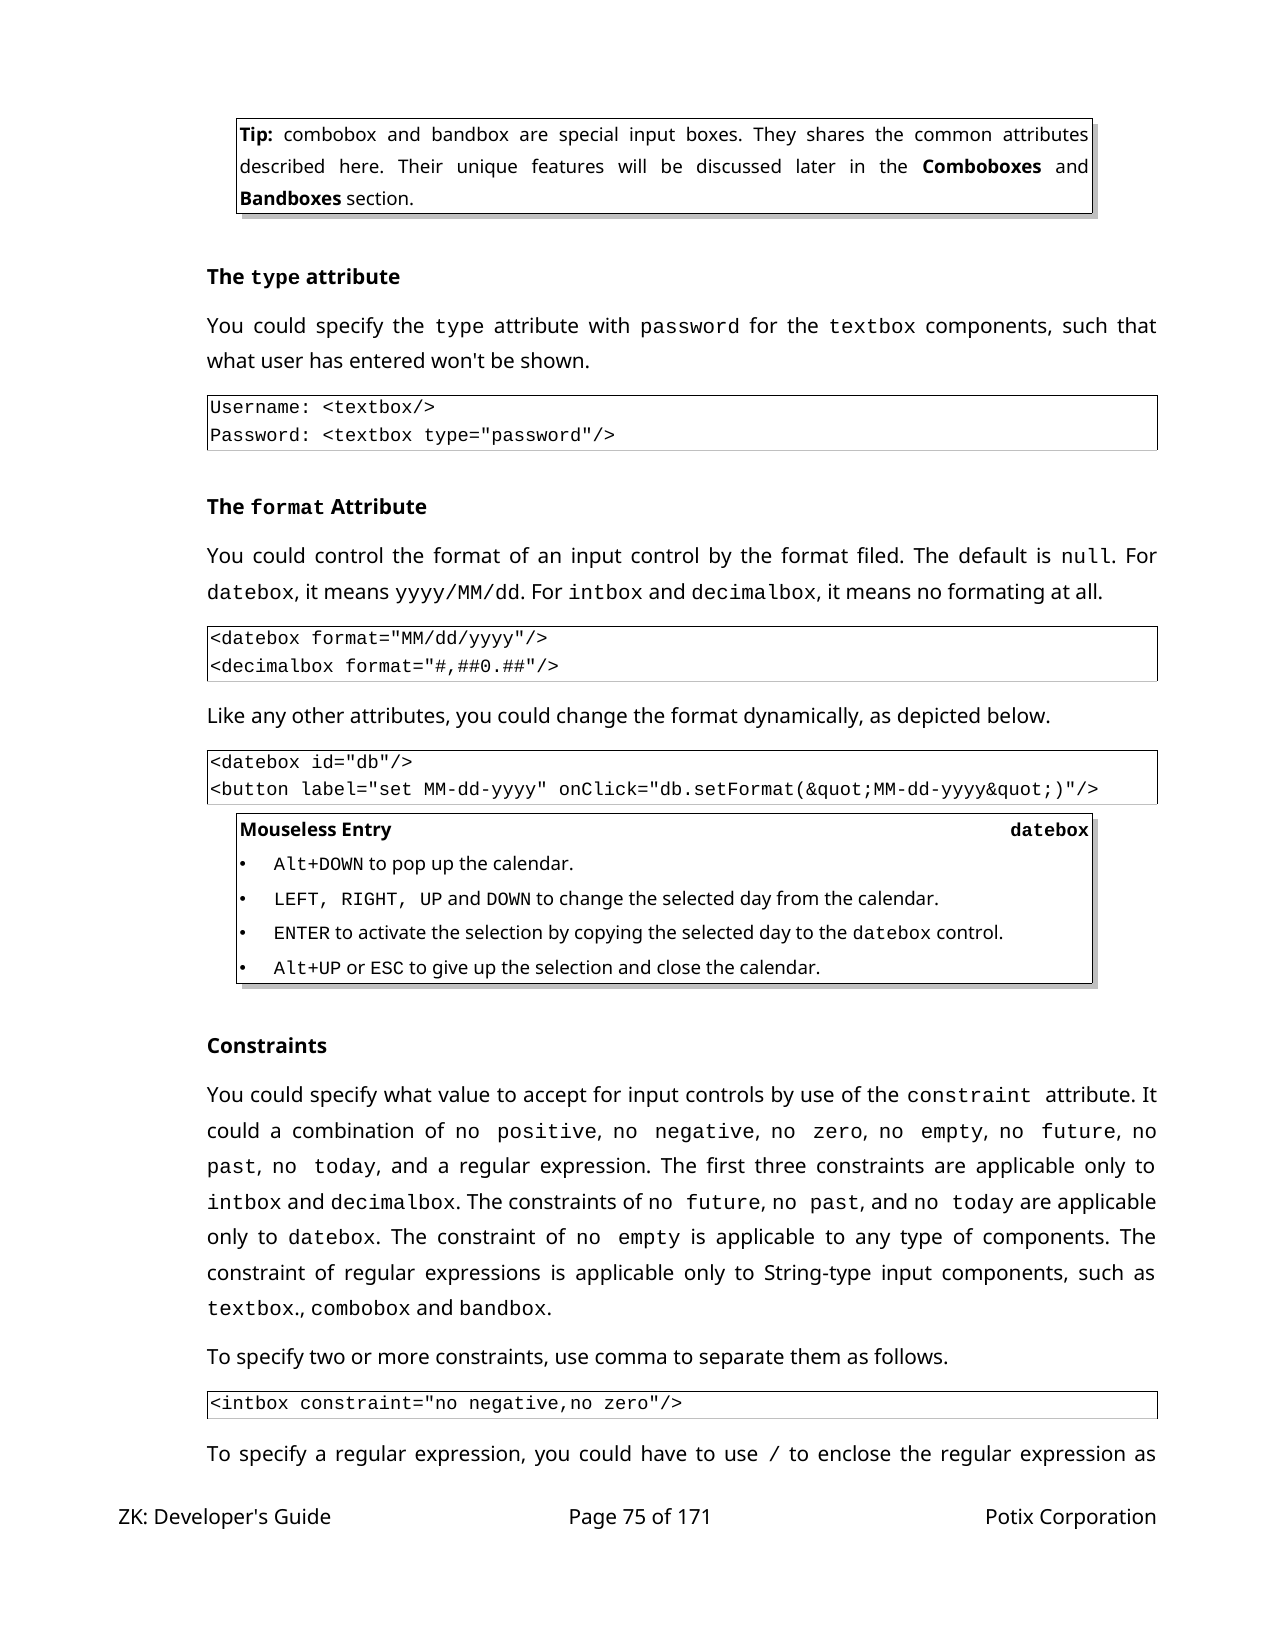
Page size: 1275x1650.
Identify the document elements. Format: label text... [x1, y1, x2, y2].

text You could specify the type attribute with password for the textbox components, such that what user has entered won't be shown. [207, 311, 1157, 375]
text <decimalbox format="#,##0.##"/> [208, 653, 1157, 681]
text <datebox format="MM/dd/yyyy"/> [208, 627, 1157, 651]
text Mouseless Entry datebox [237, 814, 1092, 842]
text You could specify what value to accept for input controls by use of the constraint attribute. It could a combination of no positive, no negative, no zero, no empty, no future, no past, no today, and a regular expression. The first three constraints are applicable only to intbox and decimalbox. The constraints of no future, no past, and no today are applicable only to datebox. The constraint of no empty is applicable to any type of components. The constraint of regular expressions is applicable only to String-type input components, such as textbox., combobox and bandbox. [207, 1080, 1157, 1322]
list LEFT, RIGHT, UP and DOWN to change the selected day from the calendar. [237, 882, 1092, 911]
text You could control the format of an input control by the format filed. The default is null. For datebox, it means yyyy/MM/dd. For intbox and decimalbox, it means no formating at all. [207, 542, 1157, 606]
text Like any other attributes, you could change the format dynamically, as depicted below. [207, 701, 1157, 729]
text <intbox constraint="no negative,no zero"/> [208, 1392, 1157, 1418]
text <datebox id="db"/> <button label="set MM-dd-yyyy" onClick="db.setFormat(&quot;MM-dd-yyyy&quot;)"/> [208, 751, 1157, 804]
subtitle The format Attribute [207, 492, 1157, 521]
text To specify two or more constraints, use comma to separate them as follows. [207, 1342, 1157, 1371]
text Password: <textbox type="password"/> [208, 423, 1157, 450]
text Tip: combobox and bandbox are special input boxes. They shares the common attributes described here. Their unique features will be discussed later in the Comboboxes and Bandboxes section. [237, 119, 1092, 213]
subtitle Constraints [207, 1031, 1157, 1060]
list Alt+UP or ESC to give up the selection and close the calendar. [237, 951, 1092, 983]
list Alt+DOWN to pop up the calendar. [237, 847, 1092, 876]
text To specify a regular expression, you could have to use / to enclose the regular expression as [207, 1439, 1157, 1468]
text Username: <textbox/> [208, 396, 1157, 420]
list ENTER to activate the selection by copying the selected day to the datebox control. [237, 917, 1092, 945]
subtitle The type attribute [207, 262, 1157, 290]
